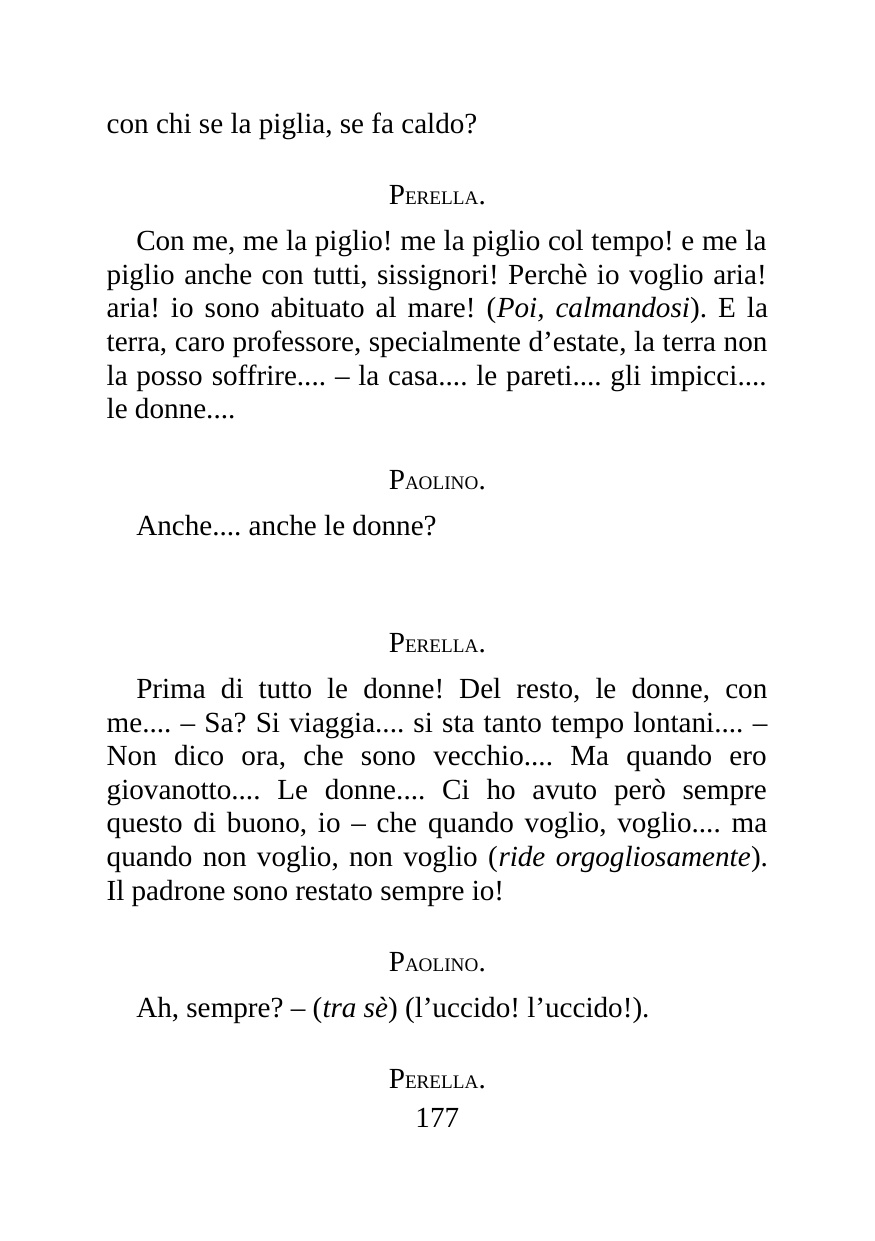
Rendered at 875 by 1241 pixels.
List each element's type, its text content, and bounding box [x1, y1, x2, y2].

text Paolino. [106, 462, 768, 496]
text Perella. [106, 1061, 768, 1094]
text Paolino. [106, 944, 768, 977]
text Prima di tutto le donne! Del resto, le donne, con me.... ‒ Sa? Si viaggia.... si sta tanto tempo lontani.... ‒ Non dico ora, che sono vecchio.... Ma quando ero giovanotto.... Le donne.... Ci ho avuto però sempre questo di buono, io ‒ che quando voglio, voglio.... ma quando non voglio, non voglio (ride orgogliosamente). Il padrone sono restato sempre io! [106, 671, 768, 906]
text Con me, me la piglio! me la piglio col tempo! e me la piglio anche con tutti, sissignori! Perchè io voglio aria! aria! io sono abituato al mare! (Poi, calmandosi). E la terra, caro professore, specialmente d’estate, la terra non la posso soffrire.... ‒ la casa.... le pareti.... gli impicci.... le donne.... [106, 223, 768, 425]
text Anche.... anche le donne? [106, 508, 768, 542]
text Perella. [106, 625, 768, 659]
text Perella. [106, 177, 768, 211]
text con chi se la piglia, se fa caldo? [106, 106, 768, 140]
text Ah, sempre? ‒ (tra sè) (l’uccido! l’uccido!). [106, 990, 768, 1023]
